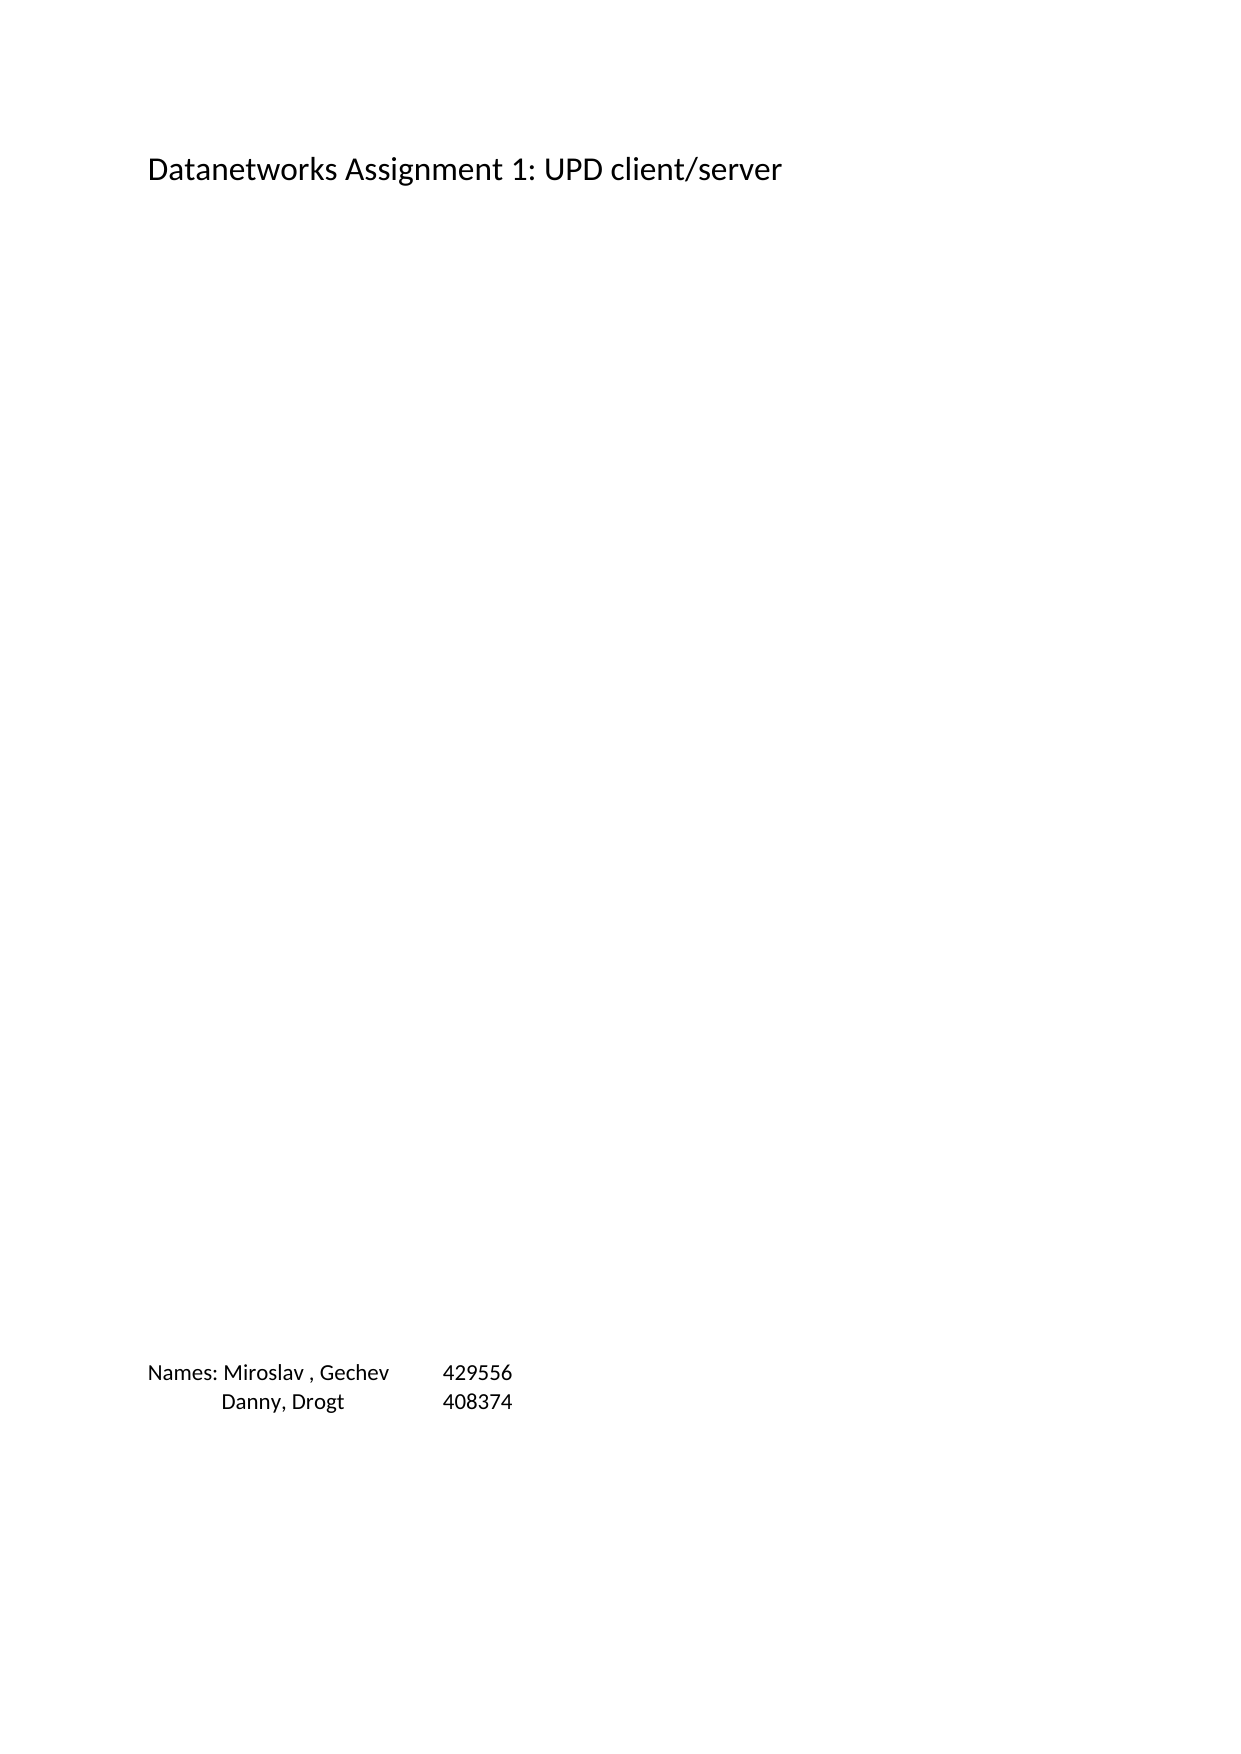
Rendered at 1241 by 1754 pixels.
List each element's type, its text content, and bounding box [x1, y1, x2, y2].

text Names: Miroslav , Gechev 429556 Danny, Drogt 408374 [148, 1358, 1093, 1415]
text Datanetworks Assignment 1: UPD client/server [148, 148, 1093, 188]
